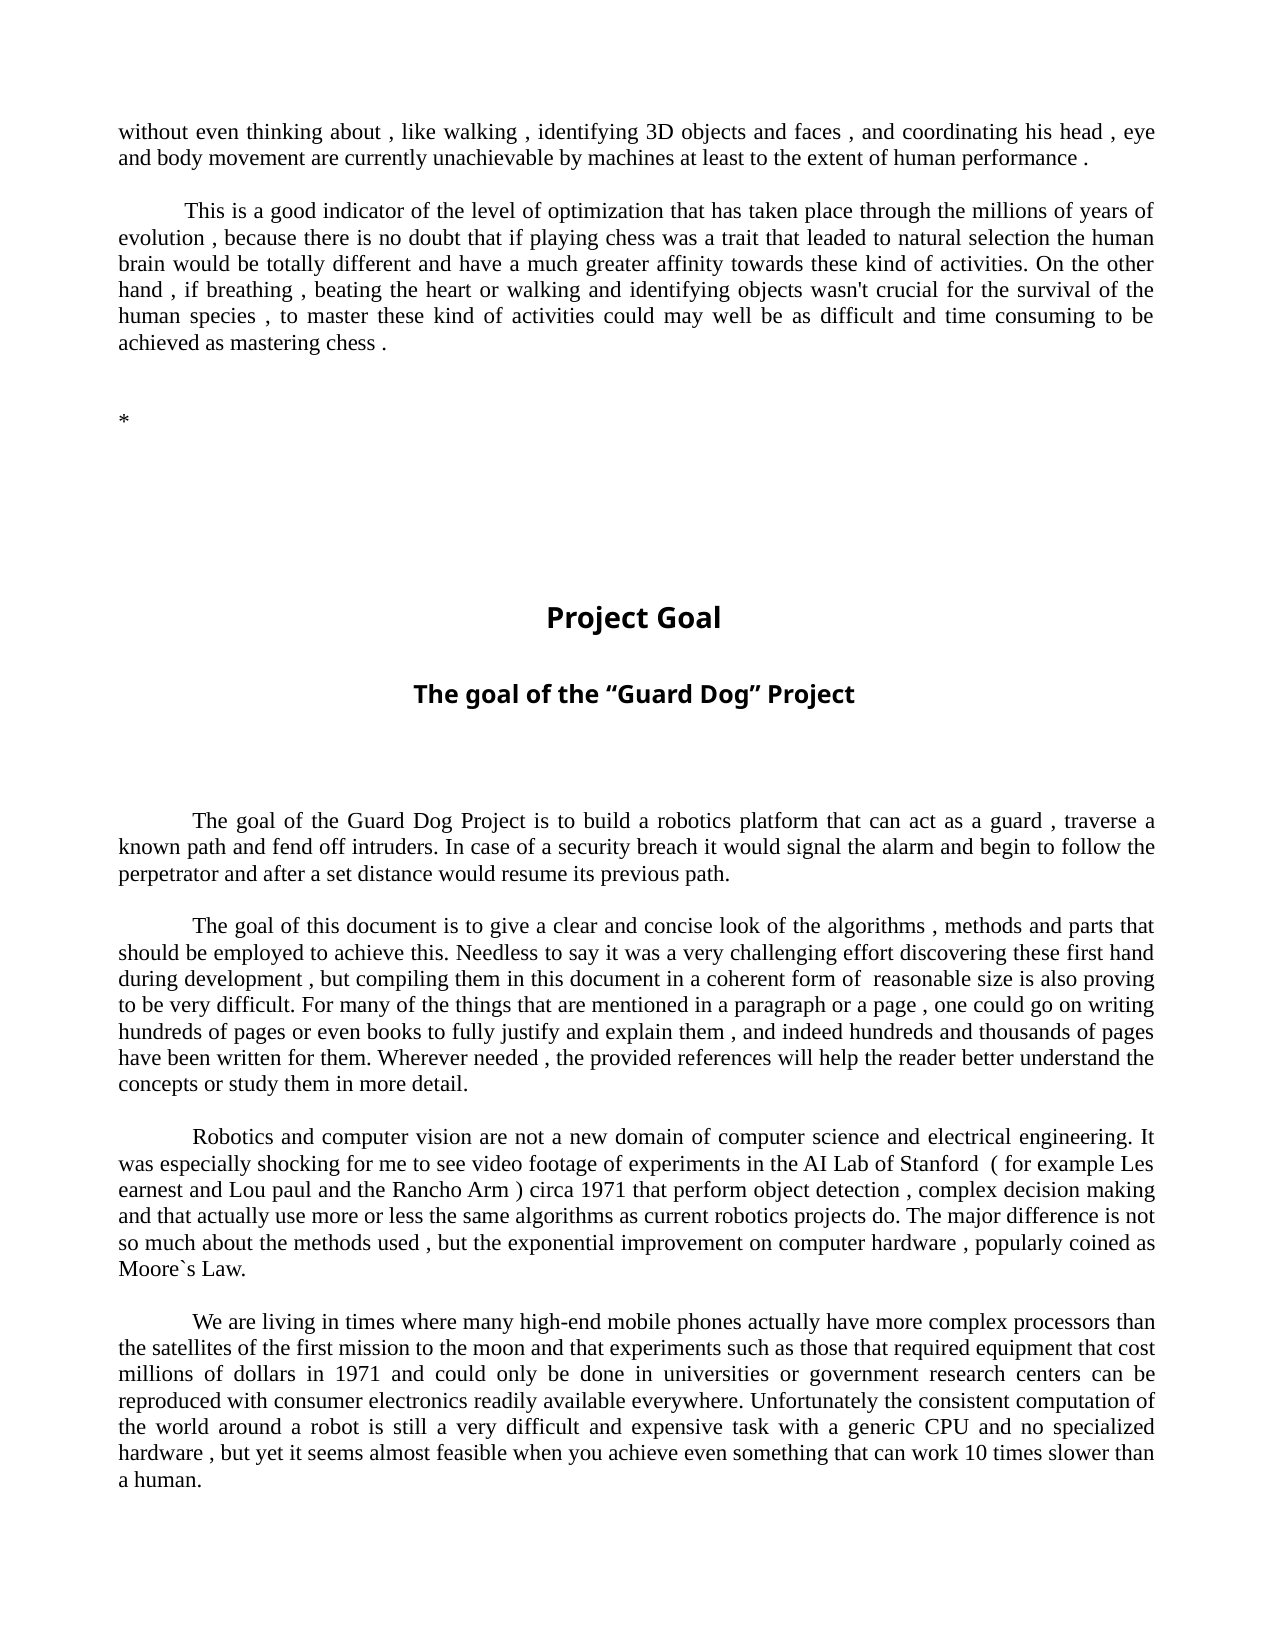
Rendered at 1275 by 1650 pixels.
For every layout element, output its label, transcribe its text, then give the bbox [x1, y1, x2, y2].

text * [118, 408, 1157, 434]
text Project Goal [118, 597, 1157, 637]
text without even thinking about , like walking , identifying 3D objects and faces , and coordinating his head , eye and body movement are currently unachievable by machines at least to the extent of human performance . [118, 118, 1157, 171]
text The goal of the “Guard Dog” Project [118, 676, 1157, 710]
text The goal of the Guard Dog Project is to build a robotics platform that can act as a guard , traverse a known path and fend off intruders. In case of a security breach it would signal the alarm and begin to follow the perpetrator and after a set distance would resume its previous path. [118, 807, 1157, 886]
text This is a good indicator of the level of optimization that has taken place through the millions of years of evolution , because there is no doubt that if playing chess was a trait that leaded to natural selection the human brain would be totally different and have a much greater affinity towards these kind of activities. On the other hand , if breathing , beating the heart or walking and identifying objects wasn't crucial for the survival of the human species , to master these kind of activities could may well be as difficult and time consuming to be achieved as mastering chess . [118, 197, 1157, 355]
text The goal of this document is to give a clear and concise look of the algorithms , methods and parts that should be employed to achieve this. Needless to say it was a very challenging effort discovering these first hand during development , but compiling them in this document in a coherent form of reasonable size is also proving to be very difficult. For many of the things that are mentioned in a paragraph or a page , one could go on writing hundreds of pages or even books to fully justify and explain them , and indeed hundreds and thousands of pages have been written for them. Wherever needed , the provided references will help the reader better understand the concepts or study them in more detail. [118, 912, 1157, 1097]
text We are living in times where many high-end mobile phones actually have more complex processors than the satellites of the first mission to the moon and that experiments such as those that required equipment that cost millions of dollars in 1971 and could only be done in universities or government research centers can be reproduced with consumer electronics readily available everywhere. Unfortunately the consistent computation of the world around a robot is still a very difficult and expensive task with a generic CPU and no specialized hardware , but yet it seems almost feasible when you achieve even something that can work 10 times slower than a human. [118, 1308, 1157, 1492]
text Robotics and computer vision are not a new domain of computer science and electrical engineering. It was especially shocking for me to see video footage of experiments in the AI Lab of Stanford ( for example Les earnest and Lou paul and the Rancho Arm ) circa 1971 that perform object detection , complex decision making and that actually use more or less the same algorithms as current robotics projects do. The major difference is not so much about the methods used , but the exponential improvement on computer hardware , popularly coined as Moore`s Law. [118, 1123, 1157, 1281]
